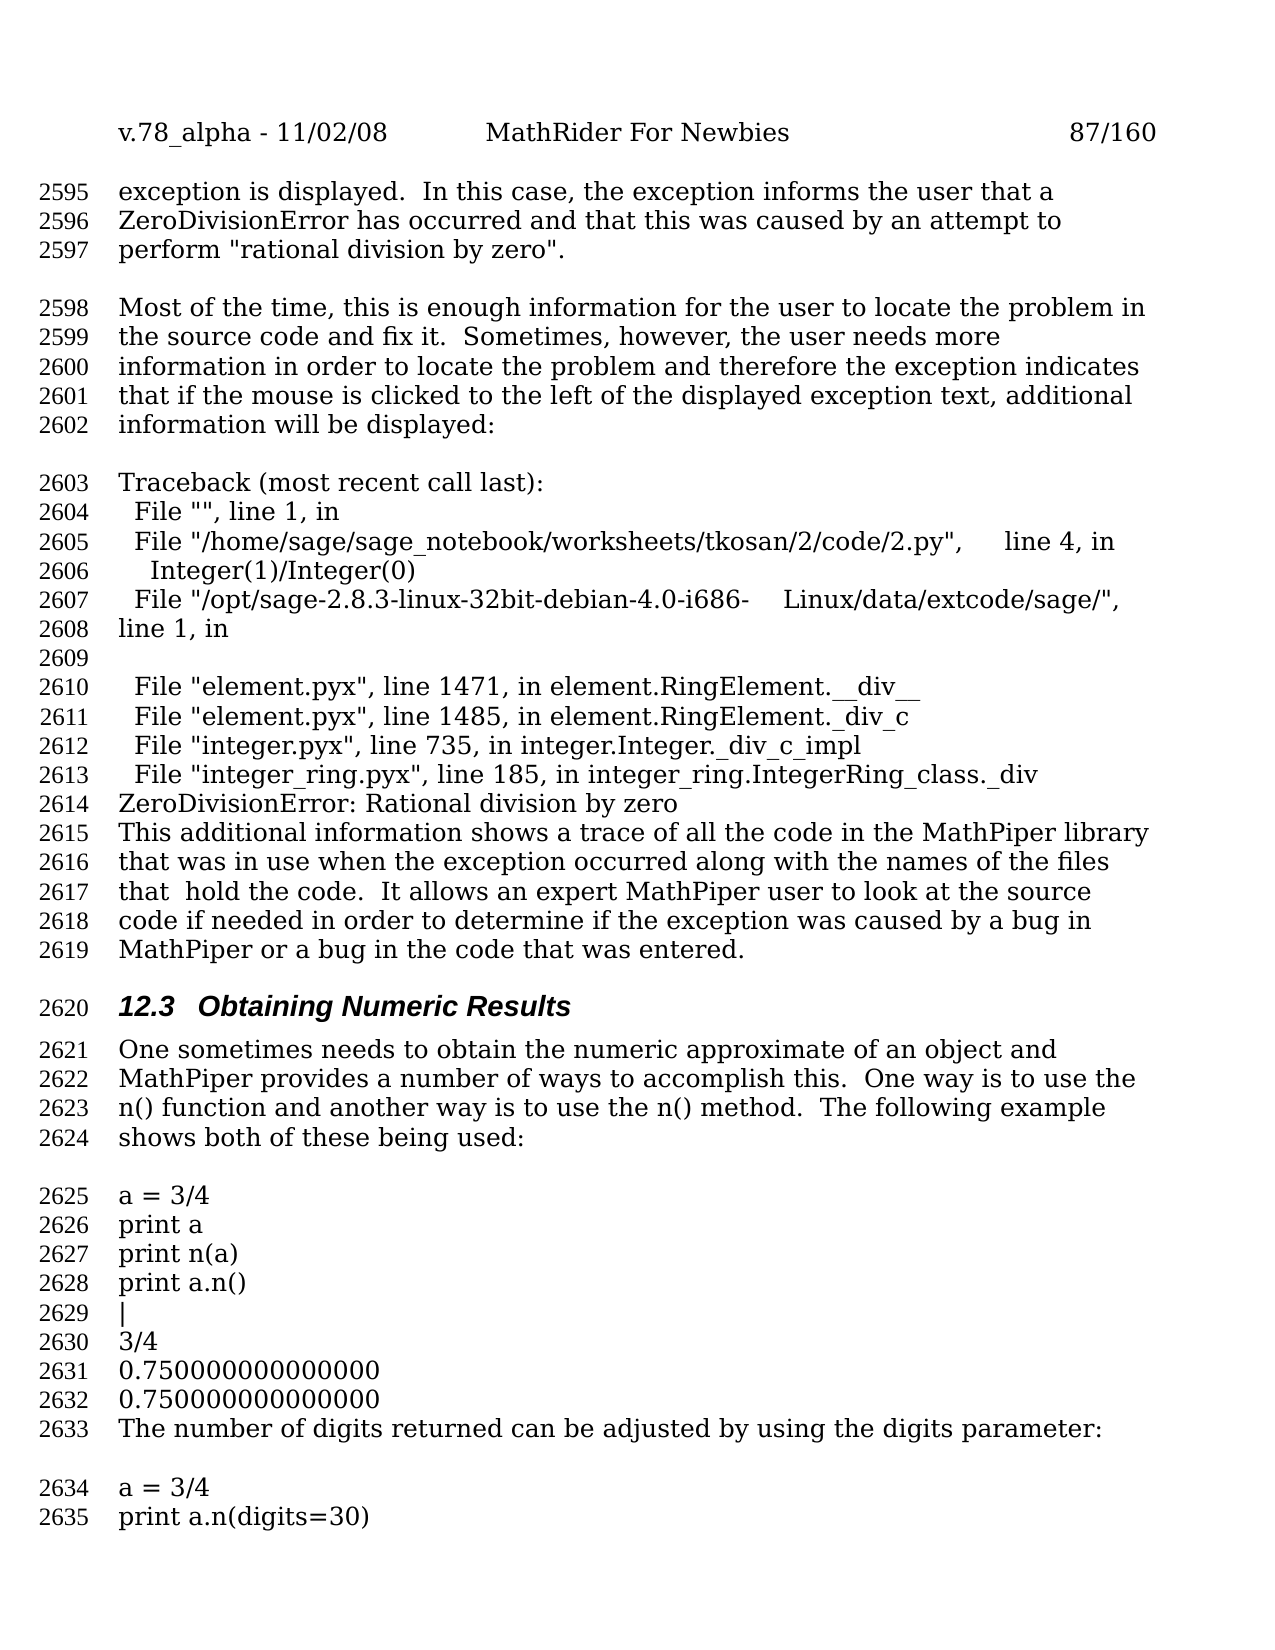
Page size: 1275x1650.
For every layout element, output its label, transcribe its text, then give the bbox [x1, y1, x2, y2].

text print a.n(digits=30) [118, 1502, 1157, 1531]
text | [118, 1298, 1157, 1327]
text File "/opt/sage-2.8.3-linux-32bit-debian-4.0-i686- Linux/data/extcode/sage/", line 1, in [118, 585, 1157, 643]
text 0.750000000000000 [118, 1385, 1157, 1414]
text Traceback (most recent call last): [118, 468, 1157, 498]
text 3/4 [118, 1327, 1157, 1356]
text File "", line 1, in [118, 498, 1157, 527]
text 0.750000000000000 [118, 1356, 1157, 1385]
text Most of the time, this is enough information for the user to locate the problem in the source code and fix it. Sometimes, however, the user needs more information in order to locate the problem and therefore the exception indicates that if the mouse is clicked to the left of the displayed exception text, additional information will be displayed: [118, 293, 1157, 439]
text ZeroDivisionError: Rational division by zero [118, 789, 1157, 818]
text File "element.pyx", line 1485, in element.RingElement._div_c [118, 702, 1157, 731]
text a = 3/4 [118, 1473, 1157, 1502]
text File "integer.pyx", line 735, in integer.Integer._div_c_impl [118, 731, 1157, 760]
text exception is displayed. In this case, the exception informs the user that a ZeroDivisionError has occurred and that this was caused by an attempt to perform "rational division by zero". [118, 177, 1157, 264]
text File "element.pyx", line 1471, in element.RingElement.__div__ [118, 673, 1157, 702]
subtitle Obtaining Numeric Results [118, 989, 1157, 1023]
text File "/home/sage/sage_notebook/worksheets/tkosan/2/code/2.py", line 4, in [118, 527, 1157, 556]
text This additional information shows a trace of all the code in the MathPiper library that was in use when the exception occurred along with the names of the files that hold the code. It allows an expert MathPiper user to look at the source code if needed in order to determine if the exception was caused by a bug in MathPiper or a bug in the code that was entered. [118, 818, 1157, 964]
text One sometimes needs to obtain the numeric approximate of an object and MathPiper provides a number of ways to accomplish this. One way is to use the n() function and another way is to use the n() method. The following example shows both of these being used: [118, 1035, 1157, 1152]
text print a [118, 1210, 1157, 1239]
text a = 3/4 [118, 1181, 1157, 1210]
text File "integer_ring.pyx", line 185, in integer_ring.IntegerRing_class._div [118, 760, 1157, 789]
text print n(a) [118, 1239, 1157, 1269]
text print a.n() [118, 1269, 1157, 1298]
text The number of digits returned can be adjusted by using the digits parameter: [118, 1414, 1157, 1444]
text Integer(1)/Integer(0) [118, 556, 1157, 585]
